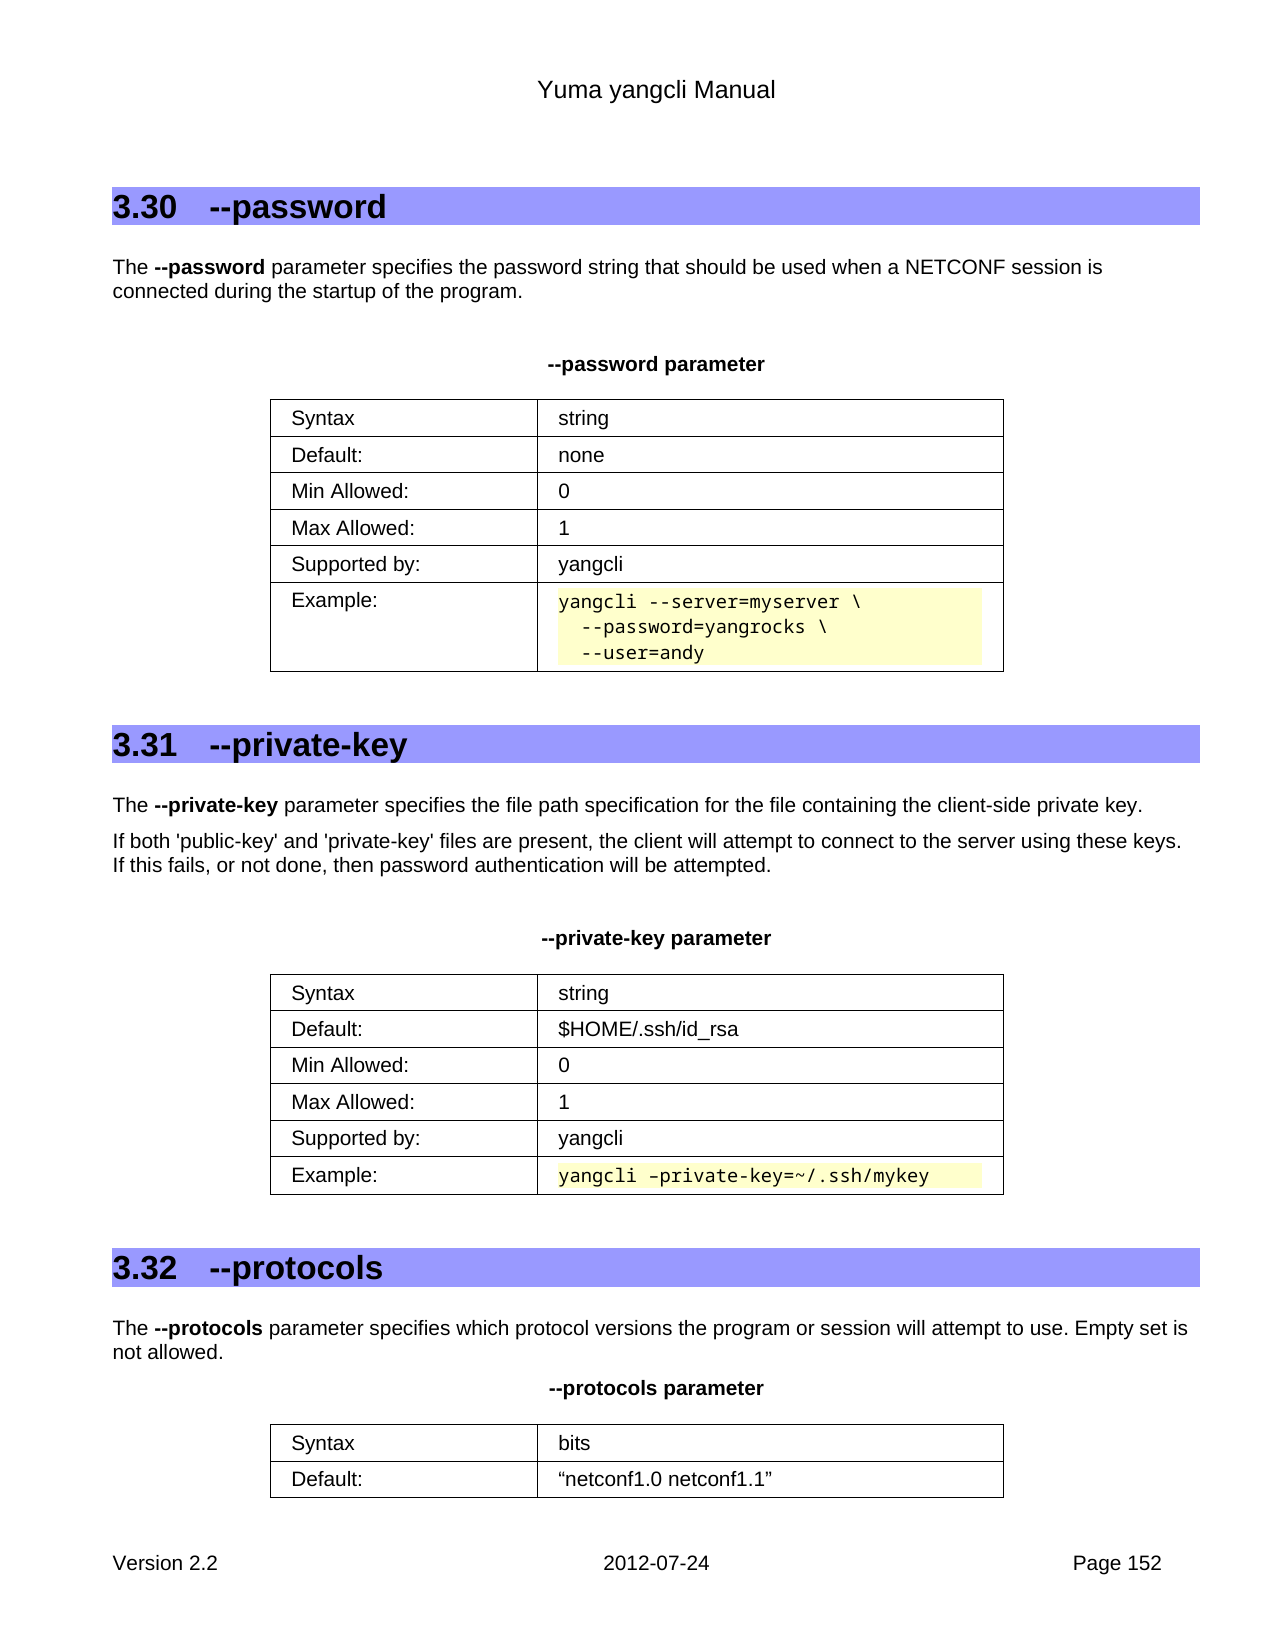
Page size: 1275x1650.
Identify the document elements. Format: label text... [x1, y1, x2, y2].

table_cell 0 [538, 1048, 1003, 1083]
table_header Syntax [271, 1425, 537, 1461]
subtitle --password parameter [127, 351, 1185, 375]
subtitle --private-key parameter [127, 926, 1185, 950]
table_cell Max Allowed: [271, 1084, 537, 1119]
table_cell Supported by: [271, 546, 537, 582]
table_cell 0 [538, 473, 1003, 509]
table_cell Min Allowed: [271, 473, 537, 509]
text The --protocols parameter specifies which protocol versions the program or session will attempt to use. Empty set is not allowed. [112, 1316, 1200, 1364]
table_cell yangcli [538, 1121, 1003, 1156]
table_cell Example: [271, 1157, 537, 1194]
subtitle --protocols parameter [127, 1376, 1185, 1400]
text The --private-key parameter specifies the file path specification for the file containing the client-side private key. [112, 792, 1200, 816]
table_cell Max Allowed: [271, 510, 537, 545]
table_cell yangcli [538, 546, 1003, 582]
table_header string [538, 975, 1003, 1010]
text The --password parameter specifies the password string that should be used when a NETCONF session is connected during the startup of the program. [112, 254, 1200, 302]
table_cell Default: [271, 1011, 537, 1047]
table_cell 1 [538, 1084, 1003, 1119]
subtitle --password [112, 187, 1200, 225]
table_cell Default: [271, 1462, 537, 1497]
table_cell 1 [538, 510, 1003, 545]
table_header Syntax [271, 975, 537, 1010]
subtitle --protocols [112, 1248, 1200, 1287]
table_cell none [538, 437, 1003, 472]
subtitle --private-key [112, 725, 1200, 763]
table_cell Default: [271, 437, 537, 472]
table_header string [538, 400, 1003, 436]
table_header bits [538, 1425, 1003, 1461]
table_cell yangcli –private-key=~/.ssh/mykey [538, 1157, 1003, 1194]
table_cell yangcli --server=myserver \ --password=yangrocks \ --user=andy [538, 583, 1003, 671]
table_cell Supported by: [271, 1121, 537, 1156]
table_cell “netconf1.0 netconf1.1” [538, 1462, 1003, 1497]
text If both 'public-key' and 'private-key' files are present, the client will attempt to connect to the server using these keys. If this fails, or not done, then password authentication will be attempted. [112, 829, 1200, 877]
table_cell Example: [271, 583, 537, 671]
table_cell Min Allowed: [271, 1048, 537, 1083]
table_cell $HOME/.ssh/id_rsa [538, 1011, 1003, 1047]
table_header Syntax [271, 400, 537, 436]
